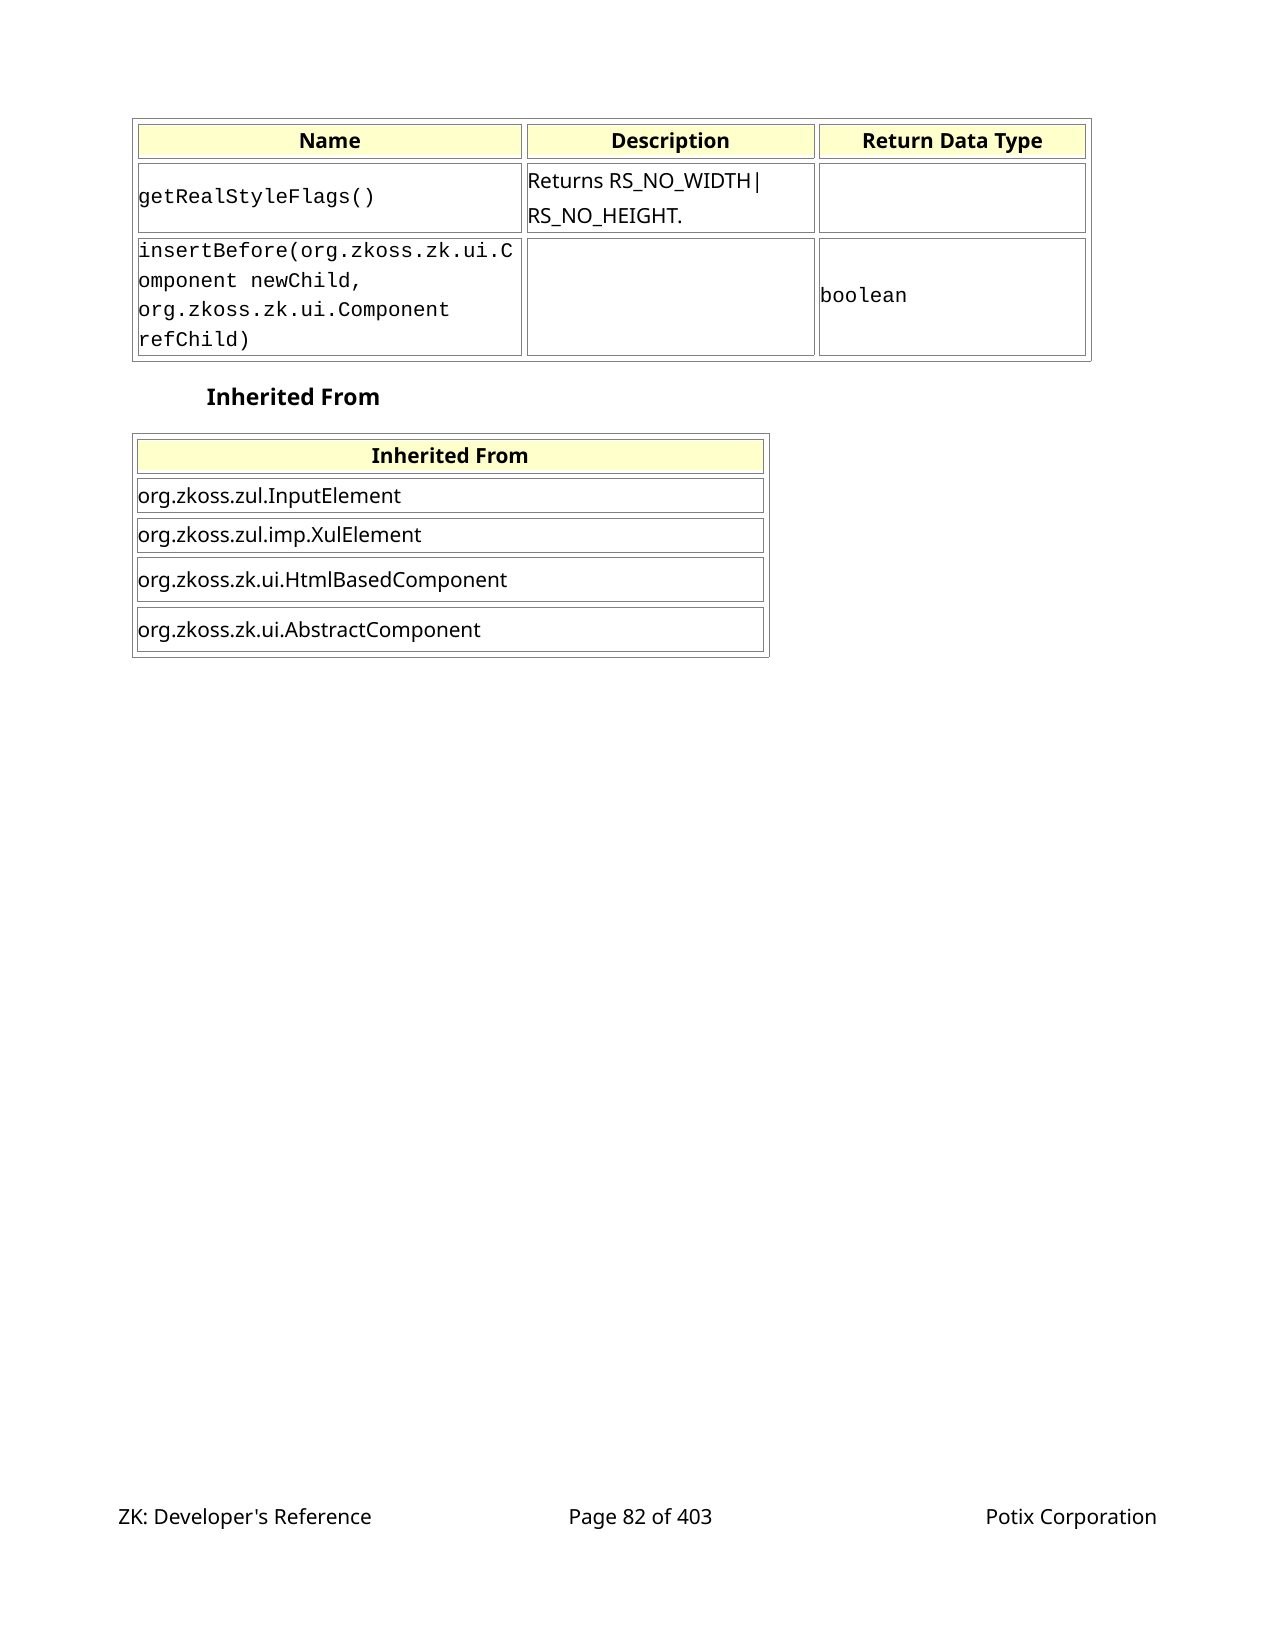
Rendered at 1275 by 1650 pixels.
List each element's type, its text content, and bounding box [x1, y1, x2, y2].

table_cell [820, 164, 1085, 232]
table_cell org.zkoss.zk.ui.HtmlBasedComponent [134, 552, 766, 601]
table_cell insertBefore(org.zkoss.zk.ui.Component newChild, org.zkoss.zk.ui.Component refChild) [135, 232, 524, 355]
table_cell boolean [817, 232, 1088, 355]
text Inherited From [207, 381, 1157, 412]
table_cell org.zkoss.zk.ui.AbstractComponent [134, 601, 766, 651]
table_header Name [135, 119, 524, 158]
table_cell [817, 158, 1088, 232]
table_cell org.zkoss.zul.imp.XulElement [134, 512, 766, 552]
table_cell [528, 239, 814, 355]
table_header Description [524, 119, 817, 158]
table_header Return Data Type [817, 119, 1088, 158]
table_cell [524, 232, 817, 355]
table_cell getRealStyleFlags() [135, 158, 524, 232]
table_cell Returns RS_NO_WIDTH|RS_NO_HEIGHT. [524, 158, 817, 232]
table_cell org.zkoss.zul.InputElement [134, 473, 766, 512]
table_header Inherited From [134, 434, 766, 473]
